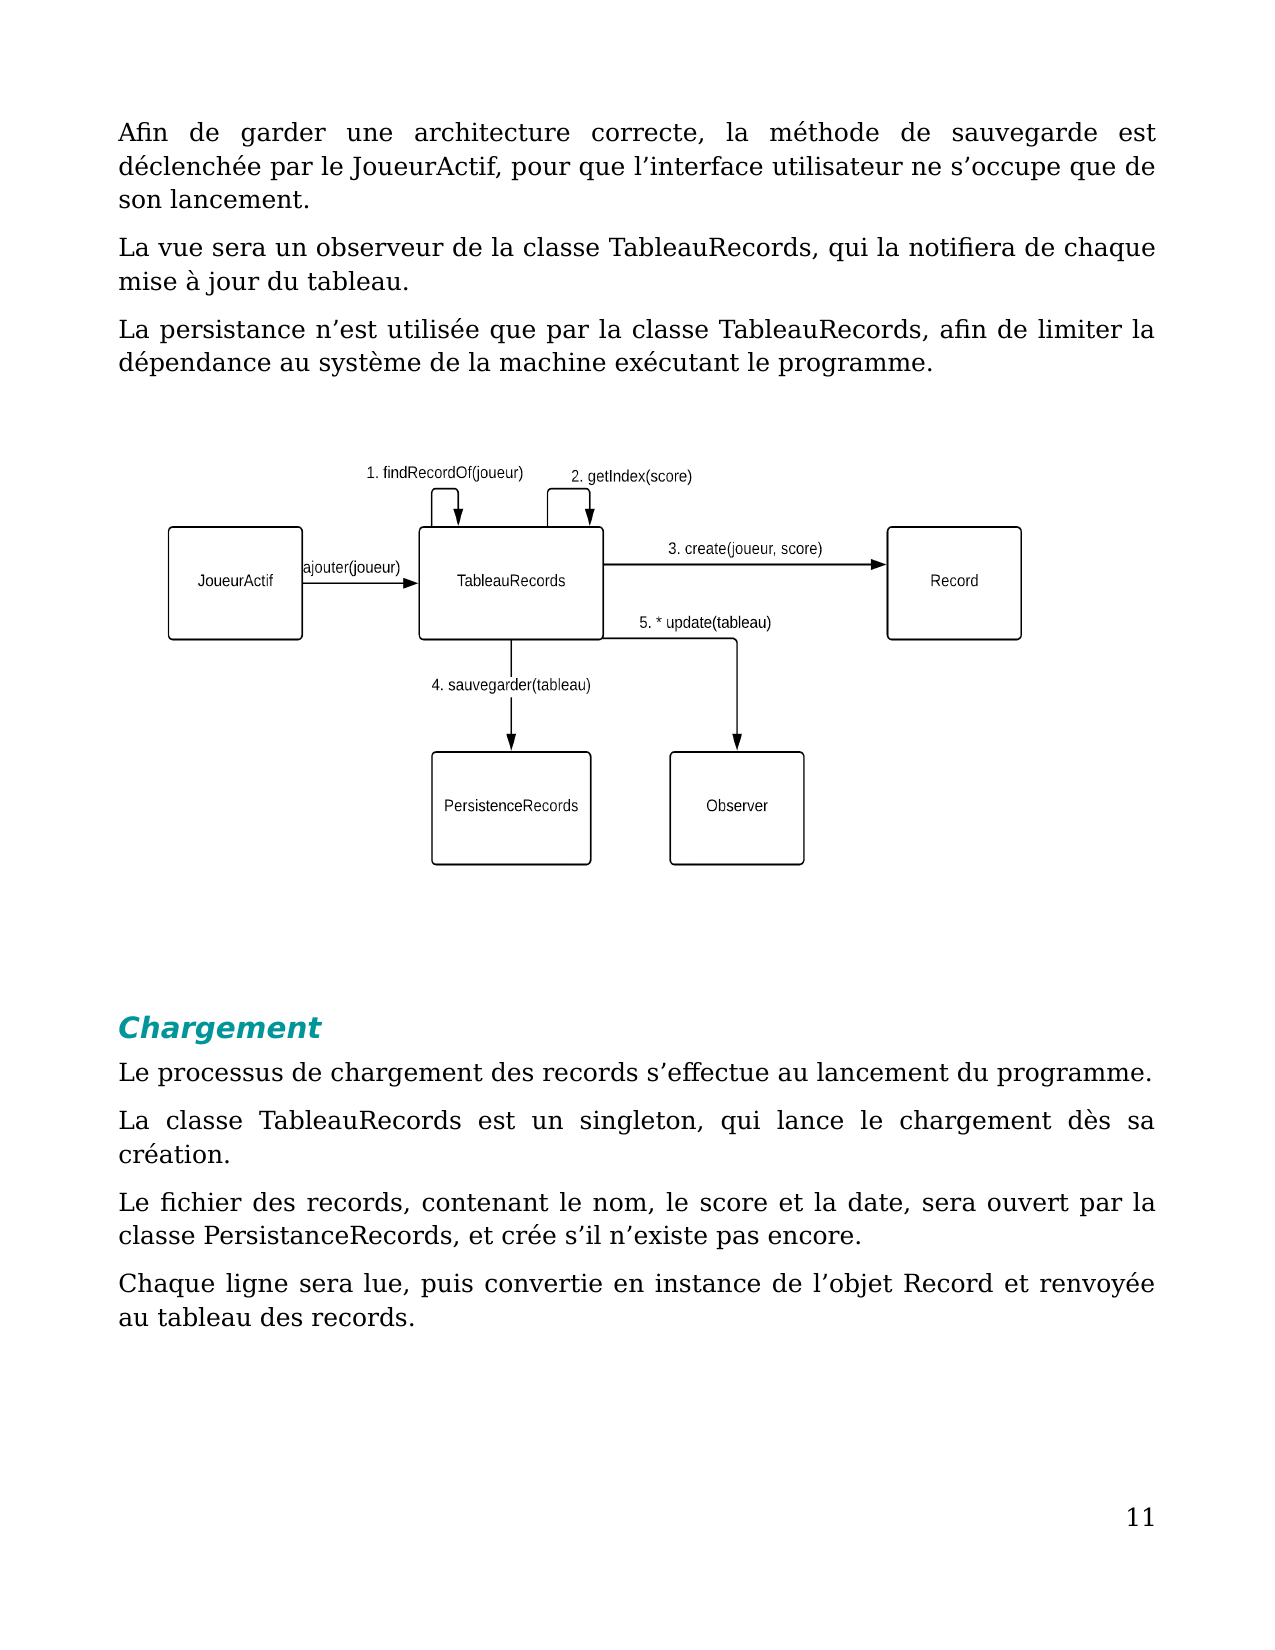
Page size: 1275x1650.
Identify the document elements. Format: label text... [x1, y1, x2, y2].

text La classe TableauRecords est un singleton, qui lance le chargement dès sa création. [118, 1106, 1157, 1169]
text Afin de garder une architecture correcte, la méthode de sauvegarde est déclenchée par le JoueurActif, pour que l’interface utilisateur ne s’occupe que de son lancement. [118, 118, 1157, 214]
text Le processus de chargement des records s’effectue au lancement du programme. [118, 1058, 1157, 1087]
picture [135, 426, 1055, 902]
subtitle Chargement [118, 1011, 1157, 1046]
text La vue sera un observeur de la classe TableauRecords, qui la notifiera de chaque mise à jour du tableau. [118, 233, 1157, 296]
text Chaque ligne sera lue, puis convertie en instance de l’objet Record et renvoyée au tableau des records. [118, 1269, 1157, 1332]
text Le fichier des records, contenant le nom, le score et la date, sera ouvert par la classe PersistanceRecords, et crée s’il n’existe pas encore. [118, 1188, 1157, 1251]
text La persistance n’est utilisée que par la classe TableauRecords, afin de limiter la dépendance au système de la machine exécutant le programme. [118, 315, 1157, 378]
